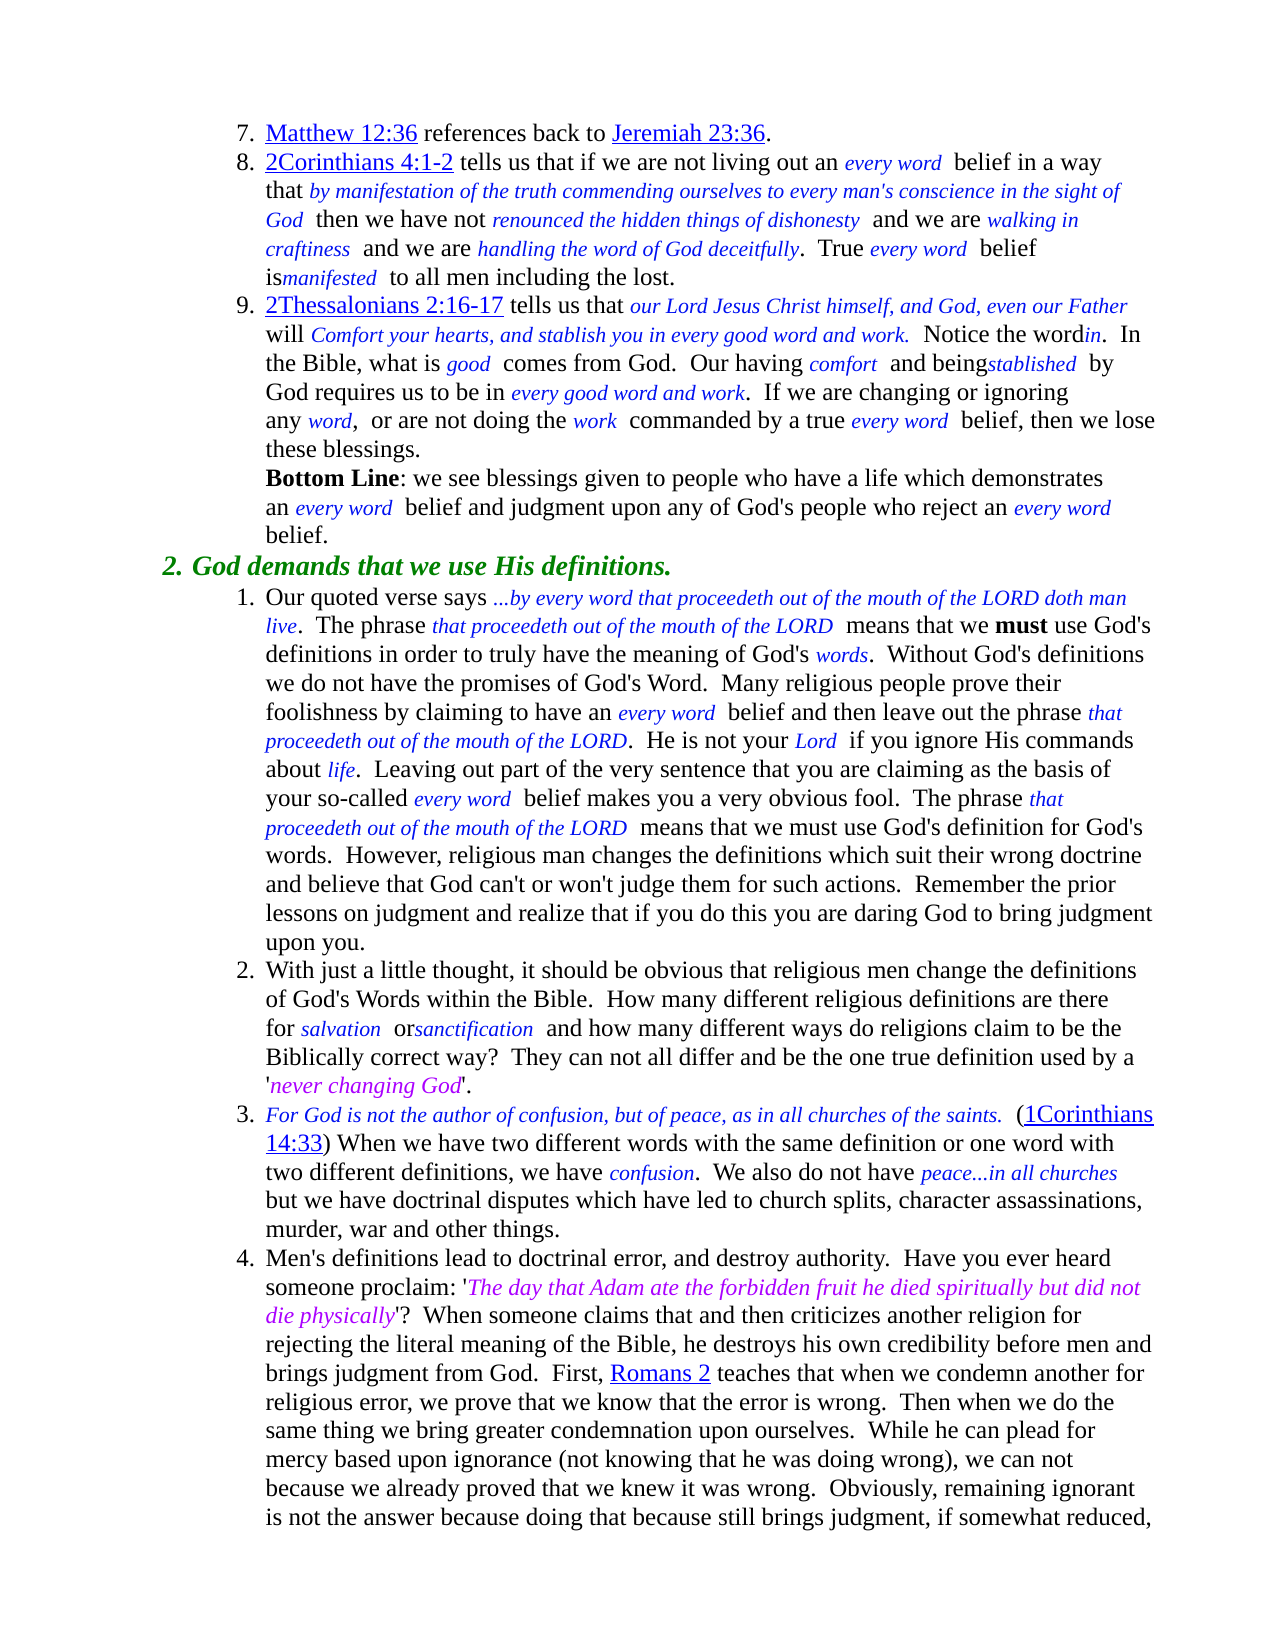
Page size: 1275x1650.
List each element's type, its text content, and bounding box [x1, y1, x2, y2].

list Bottom Line: we see blessings given to people who have a life which demonstrates an every word belief and judgment upon any of God's people who reject an every word belief. [236, 463, 1157, 549]
list With just a little thought, it should be obvious that religious men change the definitions of God's Words within the Bible. How many different religious definitions are there for salvation orsanctification and how many different ways do religions claim to be the Biblically correct way? They can not all differ and be the one true definition used by a 'never changing God'. [236, 956, 1157, 1099]
list 2Corinthians 4:1-2 tells us that if we are not living out an every word belief in a way that by manifestation of the truth commending ourselves to every man's conscience in the sight of God then we have not renounced the hidden things of dishonesty and we are walking in craftiness and we are handling the word of God deceitfully. True every word belief ismanifested to all men including the lost. [236, 147, 1157, 291]
list 2Thessalonians 2:16-17 tells us that our Lord Jesus Christ himself, and God, even our Father will Comfort your hearts, and stablish you in every good word and work. Notice the wordin. In the Bible, what is good comes from God. Our having comfort and beingstablished by God requires us to be in every good word and work. If we are changing or ignoring any word, or are not doing the work commanded by a true every word belief, then we lose these blessings. [236, 291, 1157, 463]
list Our quoted verse says ...by every word that proceedeth out of the mouth of the LORD doth man live. The phrase that proceedeth out of the mouth of the LORD means that we must use God's definitions in order to truly have the meaning of God's words. Without God's definitions we do not have the promises of God's Word. Many religious people prove their foolishness by claiming to have an every word belief and then leave out the phrase that proceedeth out of the mouth of the LORD. He is not your Lord if you ignore His commands about life. Leaving out part of the very sentence that you are claiming as the basis of your so-called every word belief makes you a very obvious fool. The phrase that proceedeth out of the mouth of the LORD means that we must use God's definition for God's words. However, religious man changes the definitions which suit their wrong doctrine and believe that God can't or won't judge them for such actions. Remember the prior lessons on judgment and realize that if you do this you are daring God to bring judgment upon you. [236, 582, 1157, 956]
list God demands that we use His definitions. [162, 549, 1157, 582]
list Matthew 12:36 references back to Jeremiah 23:36. [236, 118, 1157, 147]
list For God is not the author of confusion, but of peace, as in all churches of the saints. (1Corinthians 14:33) When we have two different words with the same definition or one word with two different definitions, we have confusion. We also do not have peace...in all churches but we have doctrinal disputes which have led to church splits, character assassinations, murder, war and other things. [236, 1099, 1157, 1243]
list Men's definitions lead to doctrinal error, and destroy authority. Have you ever heard someone proclaim: 'The day that Adam ate the forbidden fruit he died spiritually but did not die physically'? When someone claims that and then criticizes another religion for rejecting the literal meaning of the Bible, he destroys his own credibility before men and brings judgment from God. First, Romans 2 teaches that when we condemn another for religious error, we prove that we know that the error is wrong. Then when we do the same thing we bring greater condemnation upon ourselves. While he can plead for mercy based upon ignorance (not knowing that he was doing wrong), we can not because we already proved that we knew it was wrong. Obviously, remaining ignorant is not the answer because doing that because still brings judgment, if somewhat reduced, [236, 1243, 1157, 1531]
